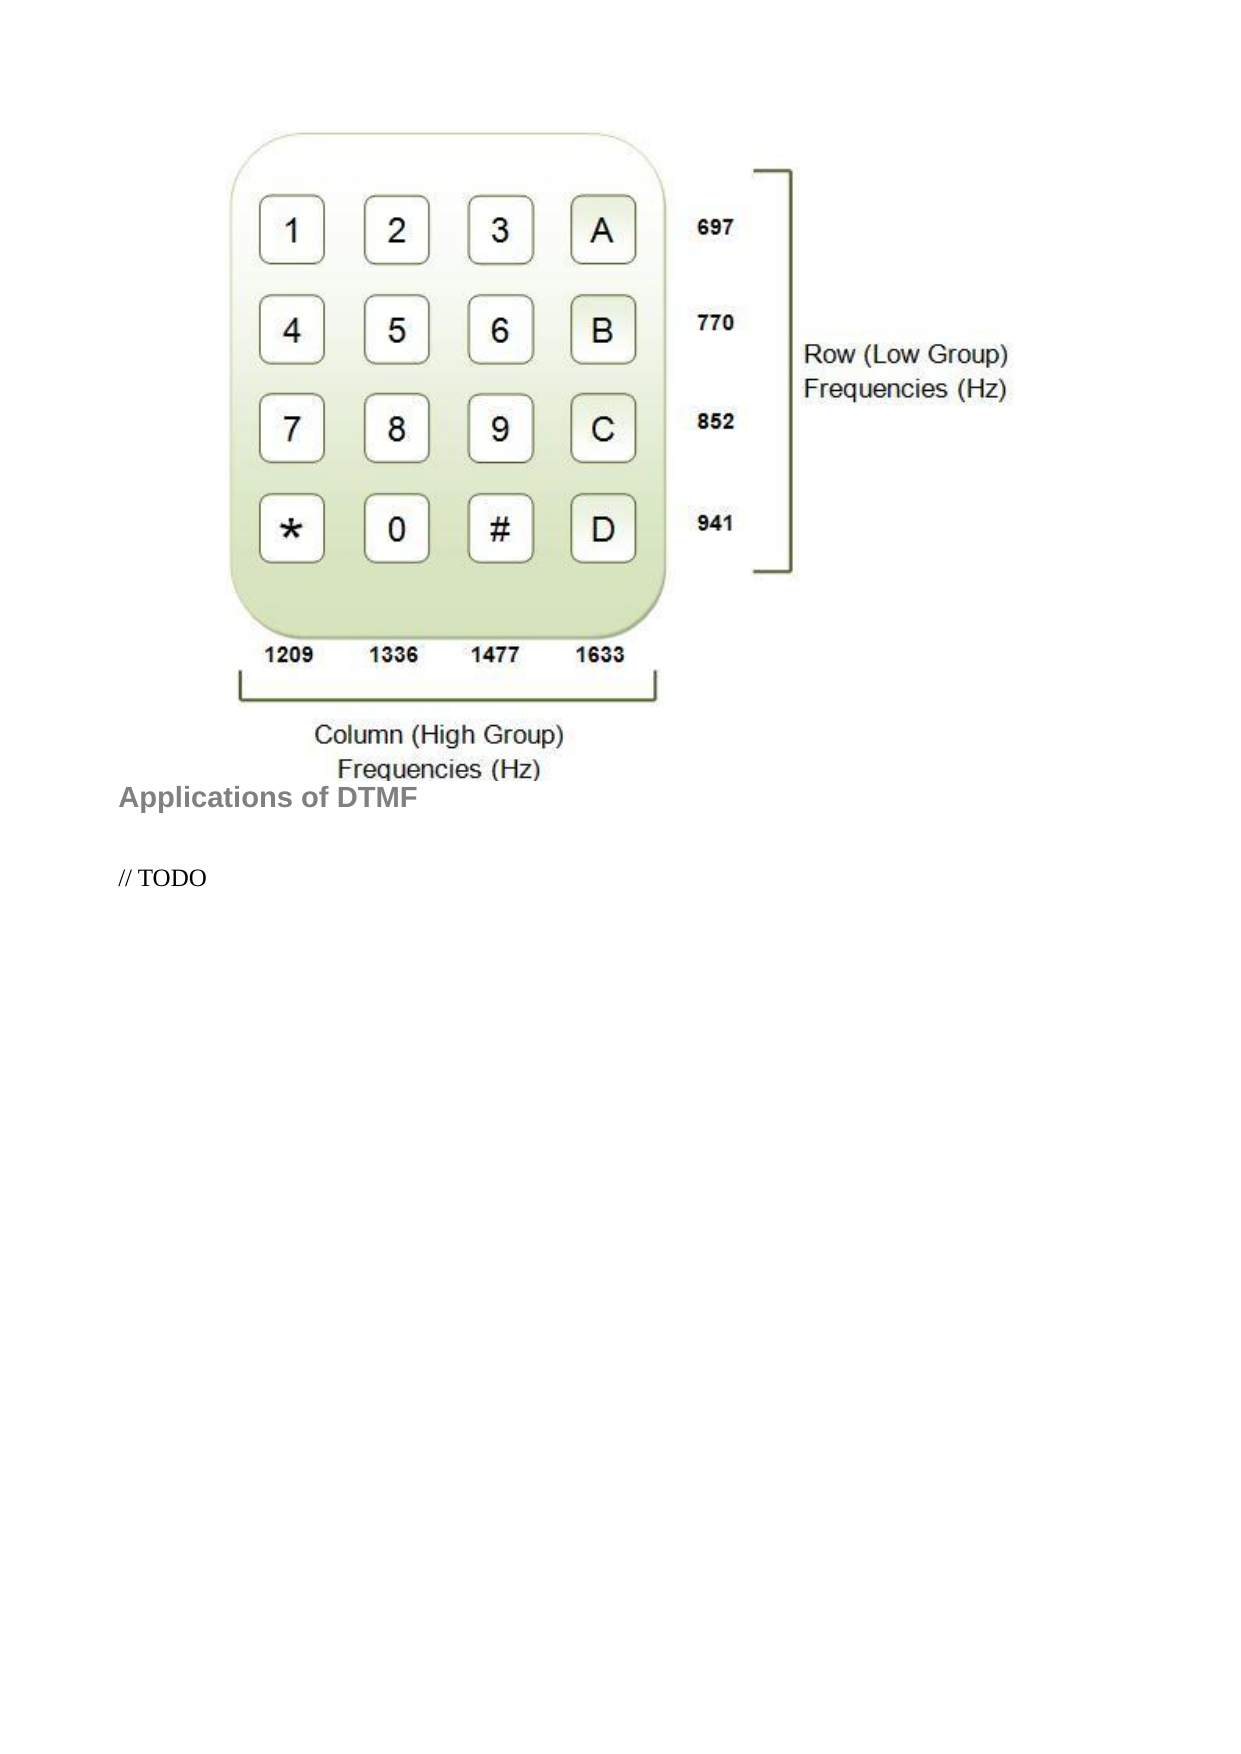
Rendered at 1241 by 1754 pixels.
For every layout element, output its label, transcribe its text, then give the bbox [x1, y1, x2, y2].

picture [225, 130, 1015, 781]
subtitle Applications of DTMF [118, 781, 1122, 814]
text // TODO [118, 863, 1122, 892]
